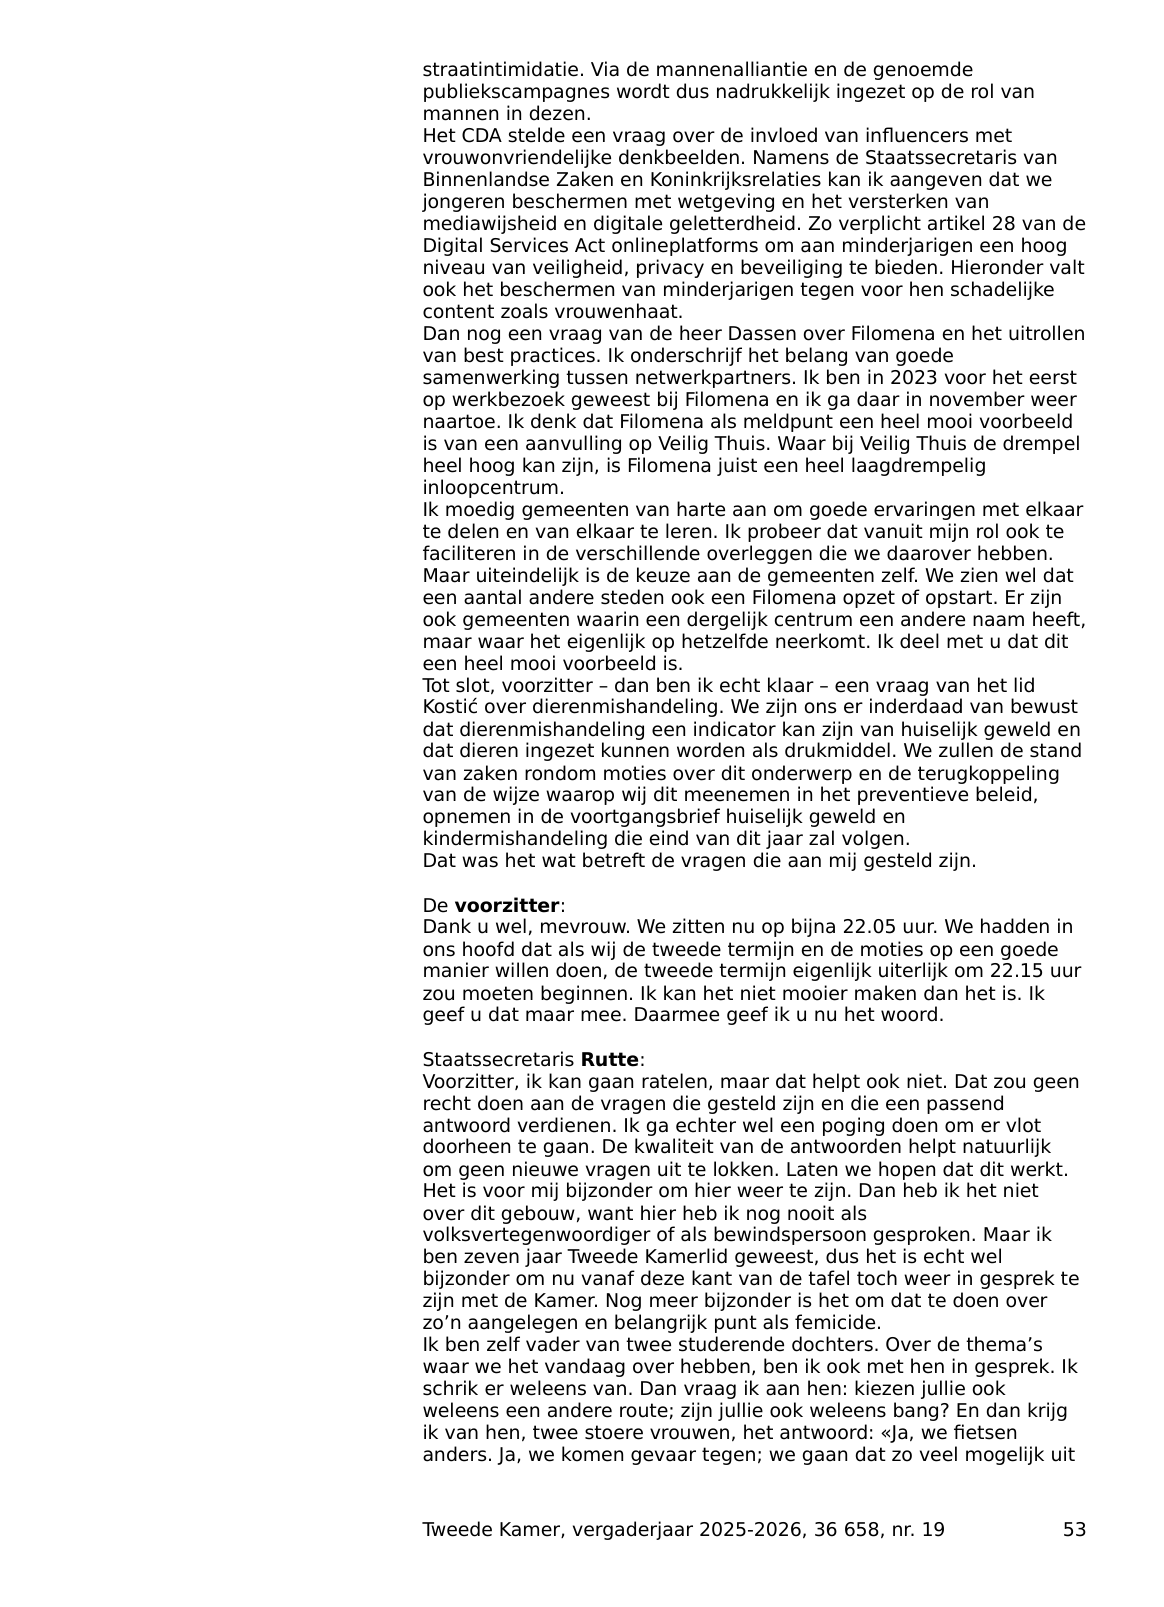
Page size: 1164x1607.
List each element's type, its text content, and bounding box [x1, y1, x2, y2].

text Ik moedig gemeenten van harte aan om goede ervaringen met elkaar te delen en van elkaar te leren. Ik probeer dat vanuit mijn rol ook te faciliteren in de verschillende overleggen die we daarover hebben. Maar uiteindelijk is de keuze aan de gemeenten zelf. We zien wel dat een aantal andere steden ook een Filomena opzet of opstart. Er zijn ook gemeenten waarin een dergelijk centrum een andere naam heeft, maar waar het eigenlijk op hetzelfde neerkomt. Ik deel met u dat dit een heel mooi voorbeeld is. [422, 499, 1087, 674]
text Dank u wel, mevrouw. We zitten nu op bijna 22.05 uur. We hadden in ons hoofd dat als wij de tweede termijn en de moties op een goede manier willen doen, de tweede termijn eigenlijk uiterlijk om 22.15 uur zou moeten beginnen. Ik kan het niet mooier maken dan het is. Ik geef u dat maar mee. Daarmee geef ik u nu het woord. [422, 916, 1087, 1026]
text straatintimidatie. Via de mannenalliantie en de genoemde publiekscampagnes wordt dus nadrukkelijk ingezet op de rol van mannen in dezen. [422, 59, 1087, 125]
text Tot slot, voorzitter – dan ben ik echt klaar – een vraag van het lid Kostić over dierenmishandeling. We zijn ons er inderdaad van bewust dat dierenmishandeling een indicator kan zijn van huiselijk geweld en dat dieren ingezet kunnen worden als drukmiddel. We zullen de stand van zaken rondom moties over dit onderwerp en de terugkoppeling van de wijze waarop wij dit meenemen in het preventieve beleid, opnemen in de voortgangsbrief huiselijk geweld en kindermishandeling die eind van dit jaar zal volgen. [422, 674, 1087, 850]
text Staatssecretaris Rutte: [422, 1048, 1087, 1071]
text Dat was het wat betreft de vragen die aan mij gesteld zijn. [422, 850, 1087, 872]
text De voorzitter: [422, 894, 1087, 916]
text Dan nog een vraag van de heer Dassen over Filomena en het uitrollen van best practices. Ik onderschrijf het belang van goede samenwerking tussen netwerkpartners. Ik ben in 2023 voor het eerst op werkbezoek geweest bij Filomena en ik ga daar in november weer naartoe. Ik denk dat Filomena als meldpunt een heel mooi voorbeeld is van een aanvulling op Veilig Thuis. Waar bij Veilig Thuis de drempel heel hoog kan zijn, is Filomena juist een heel laagdrempelig inloopcentrum. [422, 323, 1087, 499]
text Het CDA stelde een vraag over de invloed van influencers met vrouwonvriendelijke denkbeelden. Namens de Staatssecretaris van Binnenlandse Zaken en Koninkrijksrelaties kan ik aangeven dat we jongeren beschermen met wetgeving en het versterken van mediawijsheid en digitale geletterdheid. Zo verplicht artikel 28 van de Digital Services Act onlineplatforms om aan minderjarigen een hoog niveau van veiligheid, privacy en beveiliging te bieden. Hieronder valt ook het beschermen van minderjarigen tegen voor hen schadelijke content zoals vrouwenhaat. [422, 125, 1087, 323]
text Voorzitter, ik kan gaan ratelen, maar dat helpt ook niet. Dat zou geen recht doen aan de vragen die gesteld zijn en die een passend antwoord verdienen. Ik ga echter wel een poging doen om er vlot doorheen te gaan. De kwaliteit van de antwoorden helpt natuurlijk om geen nieuwe vragen uit te lokken. Laten we hopen dat dit werkt. [422, 1071, 1087, 1180]
text Het is voor mij bijzonder om hier weer te zijn. Dan heb ik het niet over dit gebouw, want hier heb ik nog nooit als volksvertegenwoordiger of als bewindspersoon gesproken. Maar ik ben zeven jaar Tweede Kamerlid geweest, dus het is echt wel bijzonder om nu vanaf deze kant van de tafel toch weer in gesprek te zijn met de Kamer. Nog meer bijzonder is het om dat te doen over zo’n aangelegen en belangrijk punt als femicide. [422, 1180, 1087, 1334]
text Ik ben zelf vader van twee studerende dochters. Over de thema’s waar we het vandaag over hebben, ben ik ook met hen in gesprek. Ik schrik er weleens van. Dan vraag ik aan hen: kiezen jullie ook weleens een andere route; zijn jullie ook weleens bang? En dan krijg ik van hen, twee stoere vrouwen, het antwoord: «Ja, we fietsen anders. Ja, we komen gevaar tegen; we gaan dat zo veel mogelijk uit [422, 1334, 1087, 1466]
